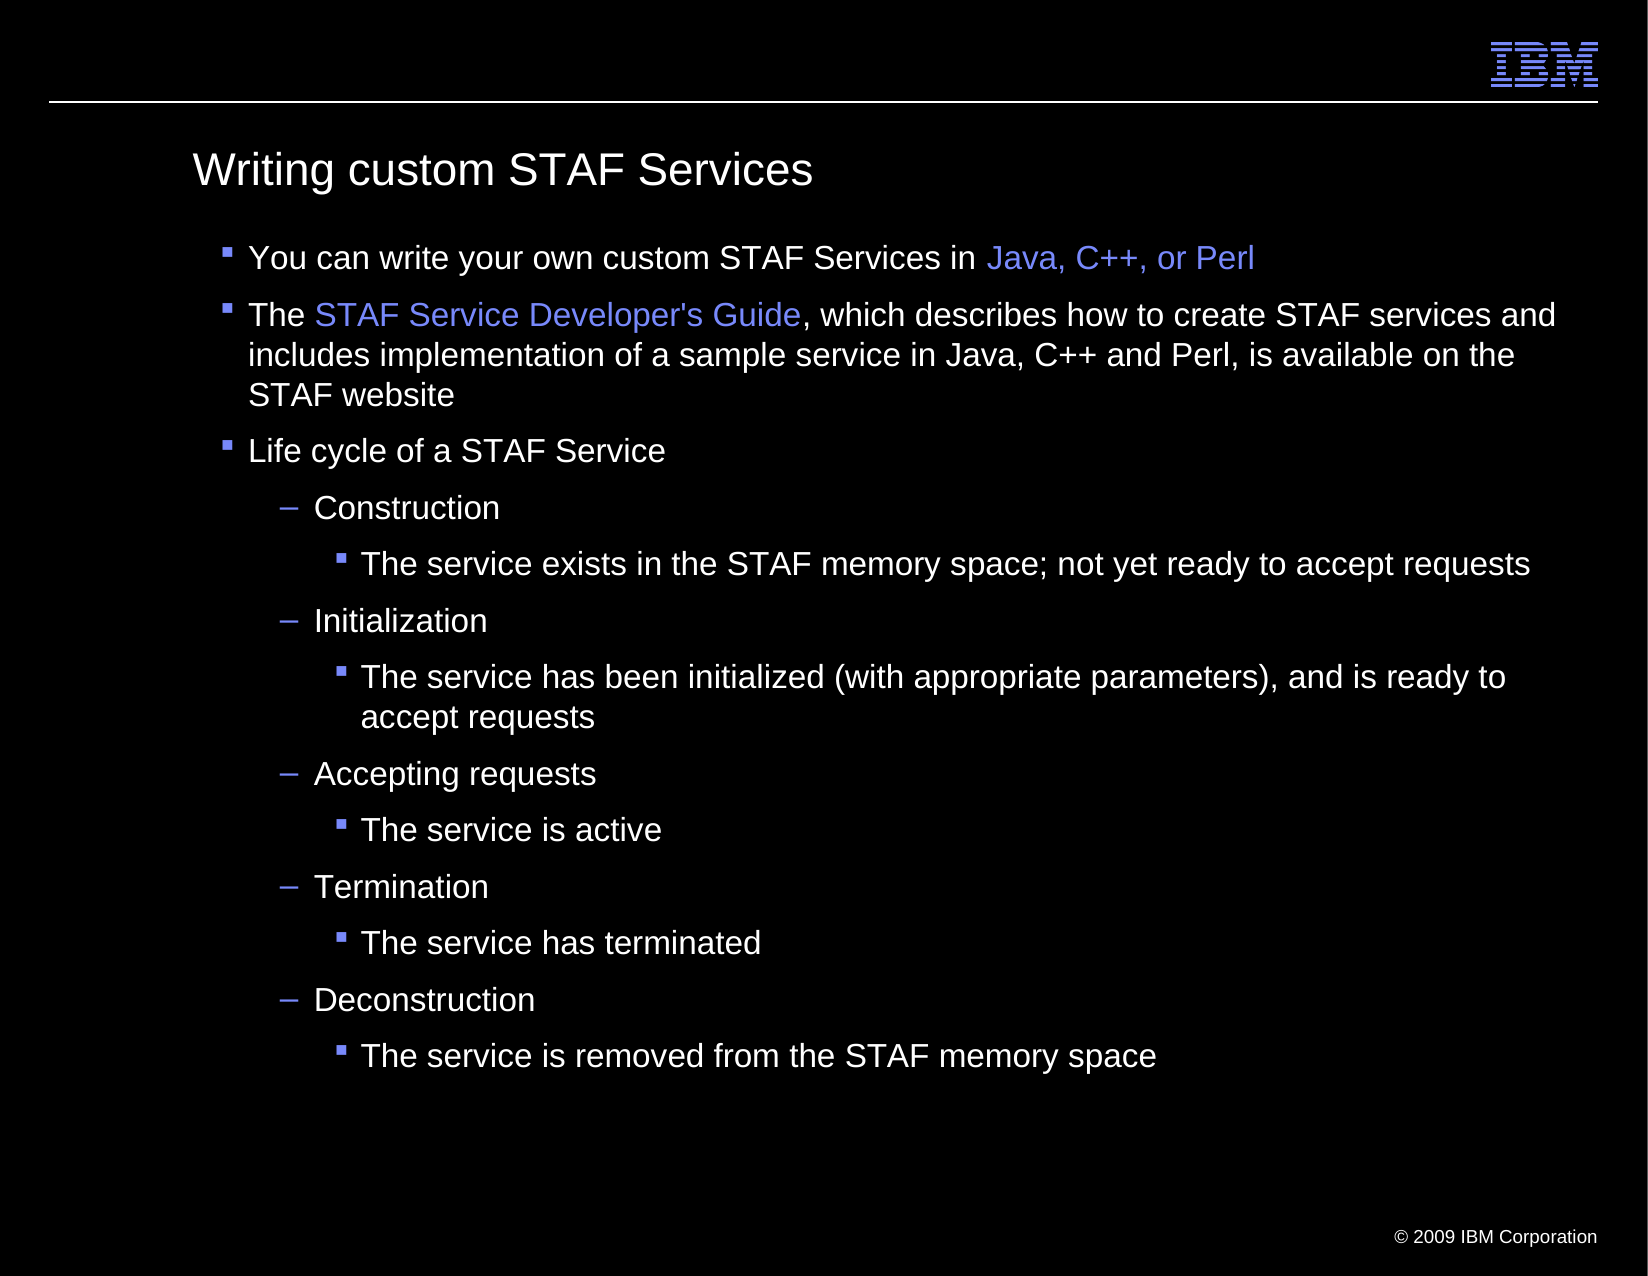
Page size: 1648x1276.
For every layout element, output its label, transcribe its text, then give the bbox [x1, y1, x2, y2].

text_box You can write your own custom STAF Services in Java, C++, or Perl The STAF Service Developer's Guide, which describes how to create STAF services and includes implementation of a sample service in Java, C++ and Perl, is available on the STAF website Life cycle of a STAF Service Construction The service exists in the STAF memory space; not yet ready to accept requests Initialization The service has been initialized (with appropriate parameters), and is ready to accept requests Accepting requests The service is active Termination The service has terminated Deconstruction The service is removed from the STAF memory space [219, 236, 1570, 1075]
picture [1491, 42, 1598, 87]
title Writing custom STAF Services [175, 137, 1648, 231]
